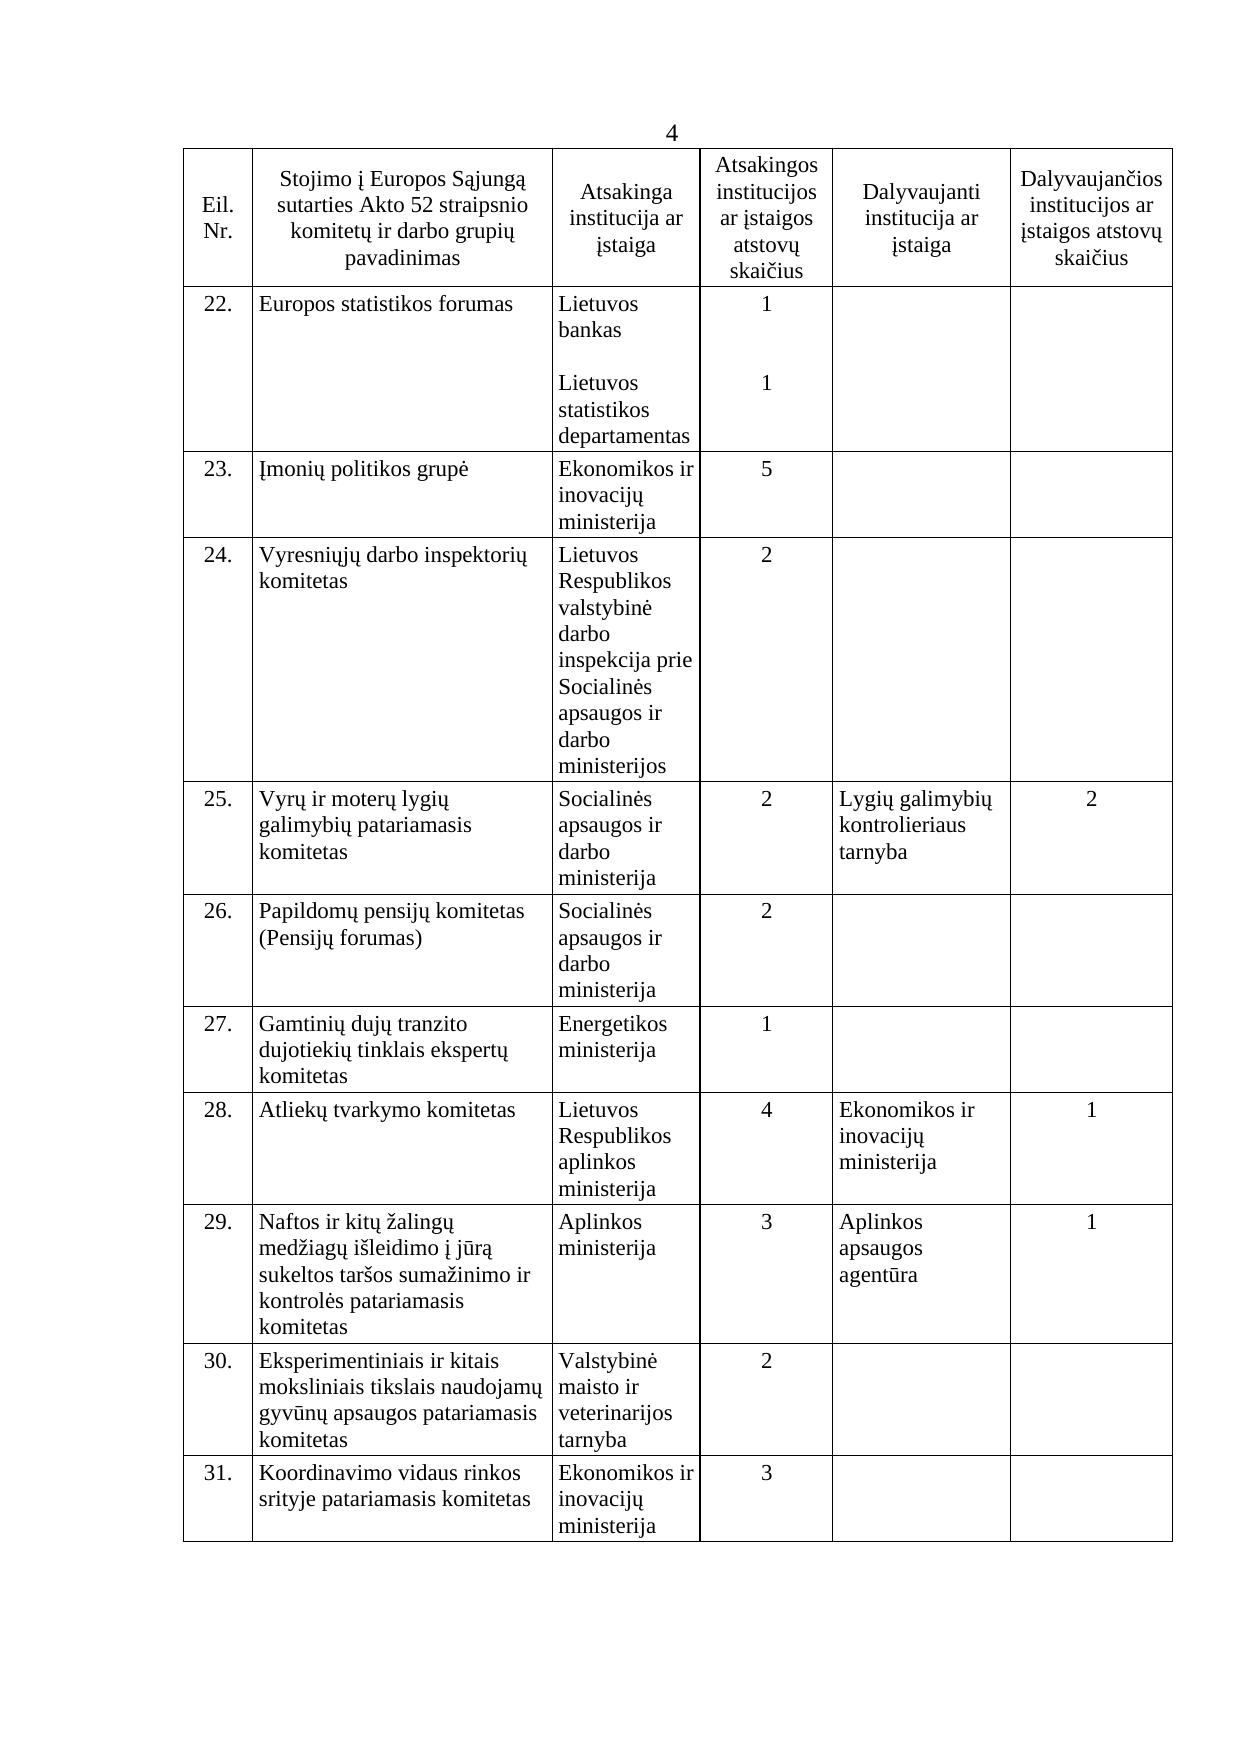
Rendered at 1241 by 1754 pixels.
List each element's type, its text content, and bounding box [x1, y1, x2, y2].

table_cell 1 1 [701, 287, 832, 451]
table_cell Gamtinių dujų tranzito dujotiekių tinklais ekspertų komitetas [253, 1007, 552, 1092]
table_cell Lietuvos Respublikos valstybinė darbo inspekcija prie Socialinės apsaugos ir darbo ministerijos [553, 538, 699, 781]
table_cell [833, 1456, 1010, 1541]
table_header Dalyvaujanti institucija ar įstaiga [833, 149, 1010, 286]
table_cell Aplinkos apsaugos agentūra [833, 1205, 1010, 1343]
table_cell 2 [701, 1344, 832, 1455]
table_cell Vyresniųjų darbo inspektorių komitetas [253, 538, 552, 781]
table_cell Atliekų tvarkymo komitetas [253, 1093, 552, 1204]
table_cell 3 [701, 1456, 832, 1541]
table_cell Koordinavimo vidaus rinkos srityje patariamasis komitetas [253, 1456, 552, 1541]
table_cell 24. [184, 538, 252, 781]
table_cell [1011, 1456, 1172, 1541]
table_cell 29. [184, 1205, 252, 1343]
table_cell [833, 538, 1010, 781]
table_cell Valstybinė maisto ir veterinarijos tarnyba [553, 1344, 699, 1455]
table_cell [833, 452, 1010, 537]
table_cell 23. [184, 452, 252, 537]
table_cell Ekonomikos ir inovacijų ministerija [553, 452, 699, 537]
table_cell Vyrų ir moterų lygių galimybių patariamasis komitetas [253, 782, 552, 893]
table_cell Aplinkos ministerija [553, 1205, 699, 1343]
table_header Dalyvaujančios institucijos ar įstaigos atstovų skaičius [1011, 149, 1172, 286]
table_cell 31. [184, 1456, 252, 1541]
table_cell Ekonomikos ir inovacijų ministerija [833, 1093, 1010, 1204]
table_cell 1 [1011, 1205, 1172, 1343]
table_cell Lietuvos Respublikos aplinkos ministerija [553, 1093, 699, 1204]
table_cell 30. [184, 1344, 252, 1455]
table_cell Europos statistikos forumas [253, 287, 552, 451]
table_cell 2 [701, 895, 832, 1006]
table_cell Lygių galimybių kontrolieriaus tarnyba [833, 782, 1010, 893]
table_cell Lietuvos bankas Lietuvos statistikos departamentas [553, 287, 699, 451]
table_cell Naftos ir kitų žalingų medžiagų išleidimo į jūrą sukeltos taršos sumažinimo ir kontrolės patariamasis komitetas [253, 1205, 552, 1343]
table_cell [1011, 452, 1172, 537]
table_cell Socialinės apsaugos ir darbo ministerija [553, 782, 699, 893]
table_cell Ekonomikos ir inovacijų ministerija [553, 1456, 699, 1541]
table_cell 2 [701, 782, 832, 893]
table_cell Eksperimentiniais ir kitais moksliniais tikslais naudojamų gyvūnų apsaugos patariamasis komitetas [253, 1344, 552, 1455]
table_cell 27. [184, 1007, 252, 1092]
table_cell Socialinės apsaugos ir darbo ministerija [553, 895, 699, 1006]
table_cell 5 [701, 452, 832, 537]
table_header Stojimo į Europos Sąjungą sutarties Akto 52 straipsnio komitetų ir darbo grupių pavadinimas [253, 149, 552, 286]
table_cell [833, 287, 1010, 451]
table_header Atsakinga institucija ar įstaiga [553, 149, 699, 286]
table_cell [1011, 538, 1172, 781]
table_cell [1011, 1007, 1172, 1092]
table_cell 4 [701, 1093, 832, 1204]
table_cell 25. [184, 782, 252, 893]
table_cell 26. [184, 895, 252, 1006]
table_cell 22. [184, 287, 252, 451]
table_cell 3 [701, 1205, 832, 1343]
table_cell 2 [1011, 782, 1172, 893]
table_cell [1011, 895, 1172, 1006]
table_cell [833, 1344, 1010, 1455]
table_cell 28. [184, 1093, 252, 1204]
table_header Eil. Nr. [184, 149, 252, 286]
table_cell [1011, 287, 1172, 451]
table_cell Energetikos ministerija [553, 1007, 699, 1092]
table_cell [1011, 1344, 1172, 1455]
table_header Atsakingos institucijos ar įstaigos atstovų skaičius [701, 149, 832, 286]
table_cell [833, 895, 1010, 1006]
table_cell 1 [1011, 1093, 1172, 1204]
table_cell 1 [701, 1007, 832, 1092]
table_cell [833, 1007, 1010, 1092]
table_cell Įmonių politikos grupė [253, 452, 552, 537]
table_cell Papildomų pensijų komitetas (Pensijų forumas) [253, 895, 552, 1006]
table_cell 2 [701, 538, 832, 781]
